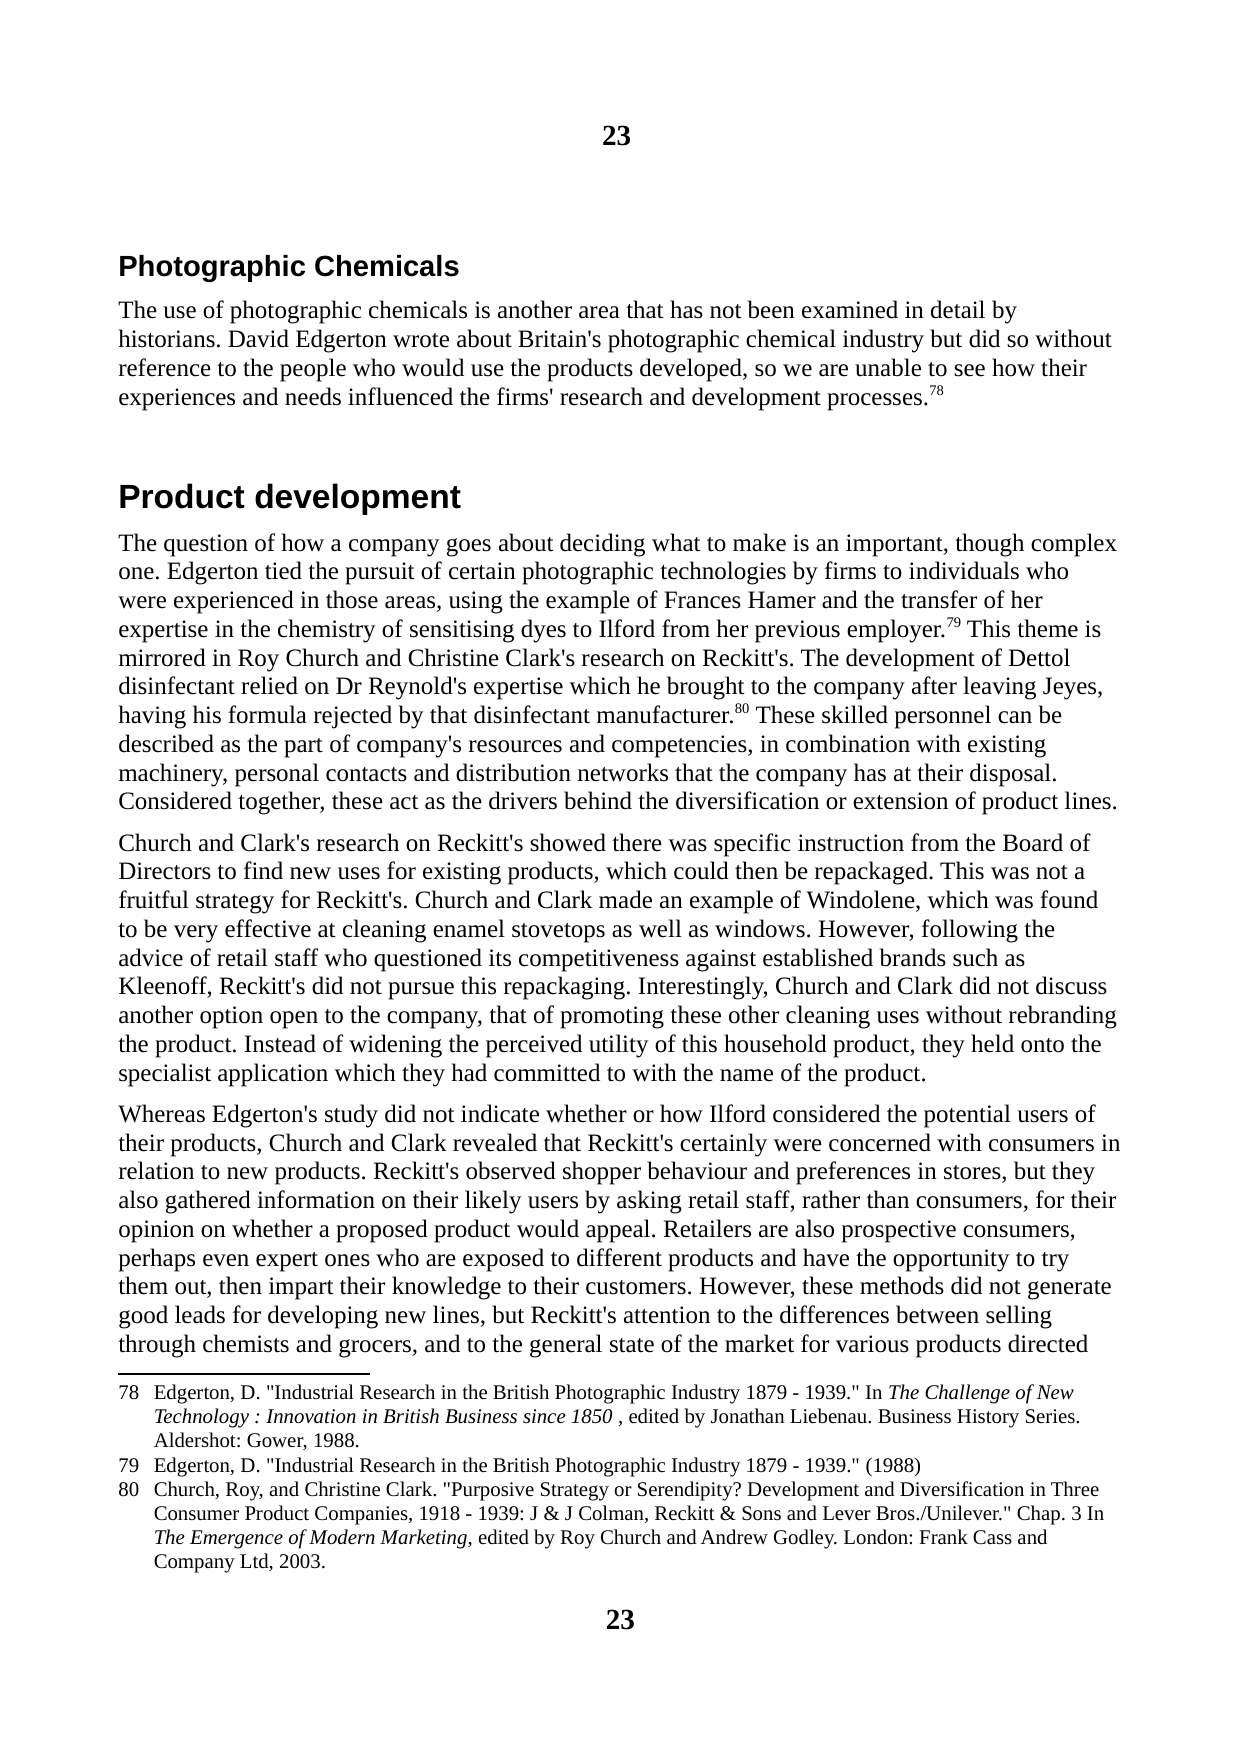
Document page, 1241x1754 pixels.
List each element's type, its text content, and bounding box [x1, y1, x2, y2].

subtitle Product development [118, 477, 1122, 515]
text The use of photographic chemicals is another area that has not been examined in detail by historians. David Edgerton wrote about Britain's photographic chemical industry but did so without reference to the people who would use the products developed, so we are unable to see how their experiences and needs influenced the firms' research and development processes. [118, 295, 1122, 410]
text Church and Clark's research on Reckitt's showed there was specific instruction from the Board of Directors to find new uses for existing products, which could then be repackaged. This was not a fruitful strategy for Reckitt's. Church and Clark made an example of Windolene, which was found to be very effective at cleaning enamel stovetops as well as windows. However, following the advice of retail staff who questioned its competitiveness against established brands such as Kleenoff, Reckitt's did not pursue this repackaging. Interestingly, Church and Clark did not discuss another option open to the company, that of promoting these other cleaning uses without rebranding the product. Instead of widening the perceived utility of this household product, they held onto the specialist application which they had committed to with the name of the product. [118, 828, 1122, 1086]
text Edgerton, D. "Industrial Research in the British Photographic Industry 1879 - 1939." (1988) [118, 1452, 1122, 1477]
subtitle Photographic Chemicals [118, 249, 1122, 283]
text Church, Roy, and Christine Clark. "Purposive Strategy or Serendipity? Development and Diversification in Three Consumer Product Companies, 1918 - 1939: J & J Colman, Reckitt & Sons and Lever Bros./Unilever." Chap. 3 In The Emergence of Modern Marketing, edited by Roy Church and Andrew Godley. London: Frank Cass and Company Ltd, 2003. [118, 1477, 1122, 1573]
text Edgerton, D. "Industrial Research in the British Photographic Industry 1879 - 1939." In The Challenge of New Technology : Innovation in British Business since 1850 , edited by Jonathan Liebenau. Business History Series. Aldershot: Gower, 1988. [118, 1380, 1122, 1452]
text Whereas Edgerton's study did not indicate whether or how Ilford considered the potential users of their products, Church and Clark revealed that Reckitt's certainly were concerned with consumers in relation to new products. Reckitt's observed shopper behaviour and preferences in stores, but they also gathered information on their likely users by asking retail staff, rather than consumers, for their opinion on whether a proposed product would appeal. Retailers are also prospective consumers, perhaps even expert ones who are exposed to different products and have the opportunity to try them out, then impart their knowledge to their customers. However, these methods did not generate good leads for developing new lines, but Reckitt's attention to the differences between selling through chemists and grocers, and to the general state of the market for various products directed [118, 1099, 1122, 1358]
text The question of how a company goes about deciding what to make is an important, though complex one. Edgerton tied the pursuit of certain photographic technologies by firms to individuals who were experienced in those areas, using the example of Frances Hamer and the transfer of her expertise in the chemistry of sensitising dyes to Ilford from her previous employer. This theme is mirrored in Roy Church and Christine Clark's research on Reckitt's. The development of Dettol disinfectant relied on Dr Reynold's expertise which he brought to the company after leaving Jeyes, having his formula rejected by that disinfectant manufacturer. These skilled personnel can be described as the part of company's resources and competencies, in combination with existing machinery, personal contacts and distribution networks that the company has at their disposal. Considered together, these act as the drivers behind the diversification or extension of product lines. [118, 528, 1122, 815]
